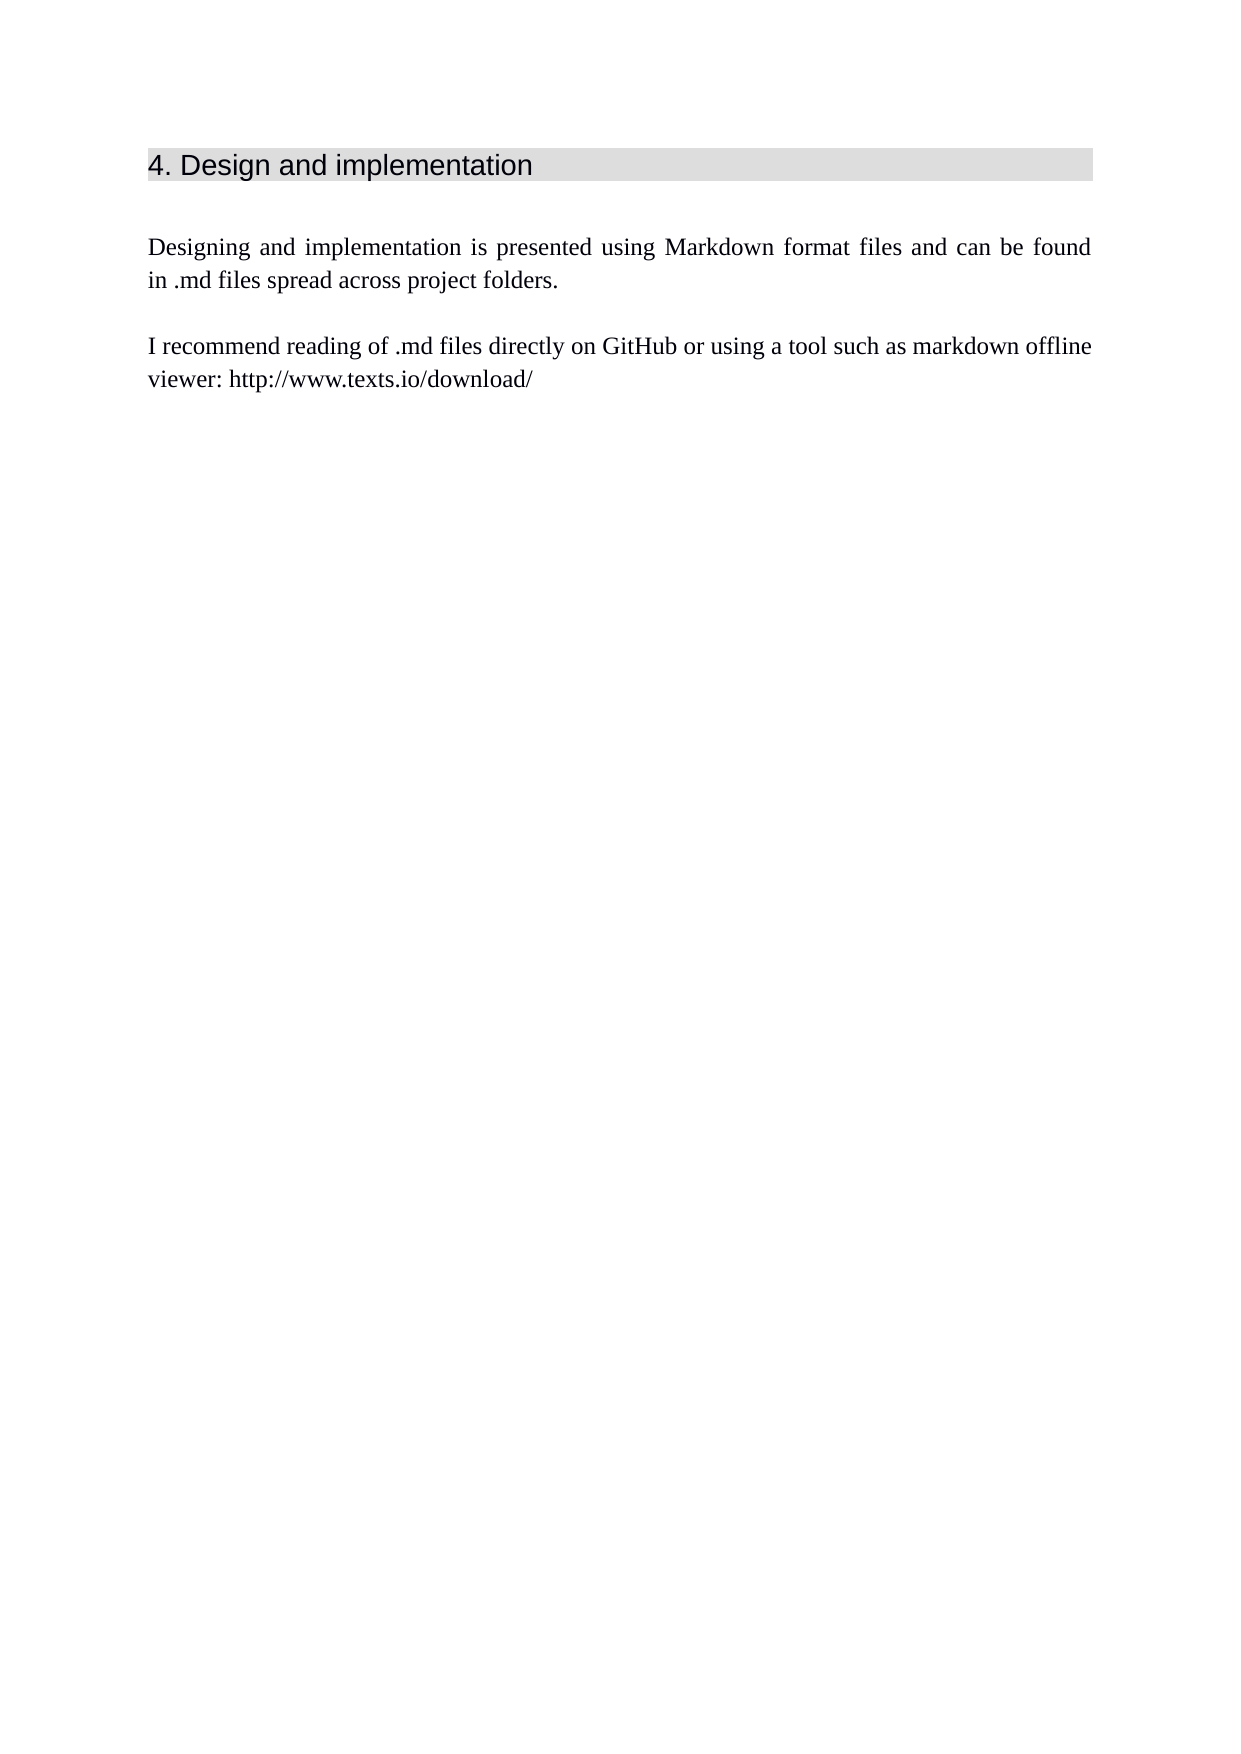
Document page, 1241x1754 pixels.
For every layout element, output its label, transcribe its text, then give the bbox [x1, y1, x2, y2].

text I recommend reading of .md files directly on GitHub or using a tool such as markdown offline viewer: http://www.texts.io/download/ [148, 331, 1093, 392]
subtitle 4. Design and implementation [148, 148, 1093, 181]
text Designing and implementation is presented using Markdown format files and can be found in .md files spread across project folders. [148, 232, 1093, 293]
